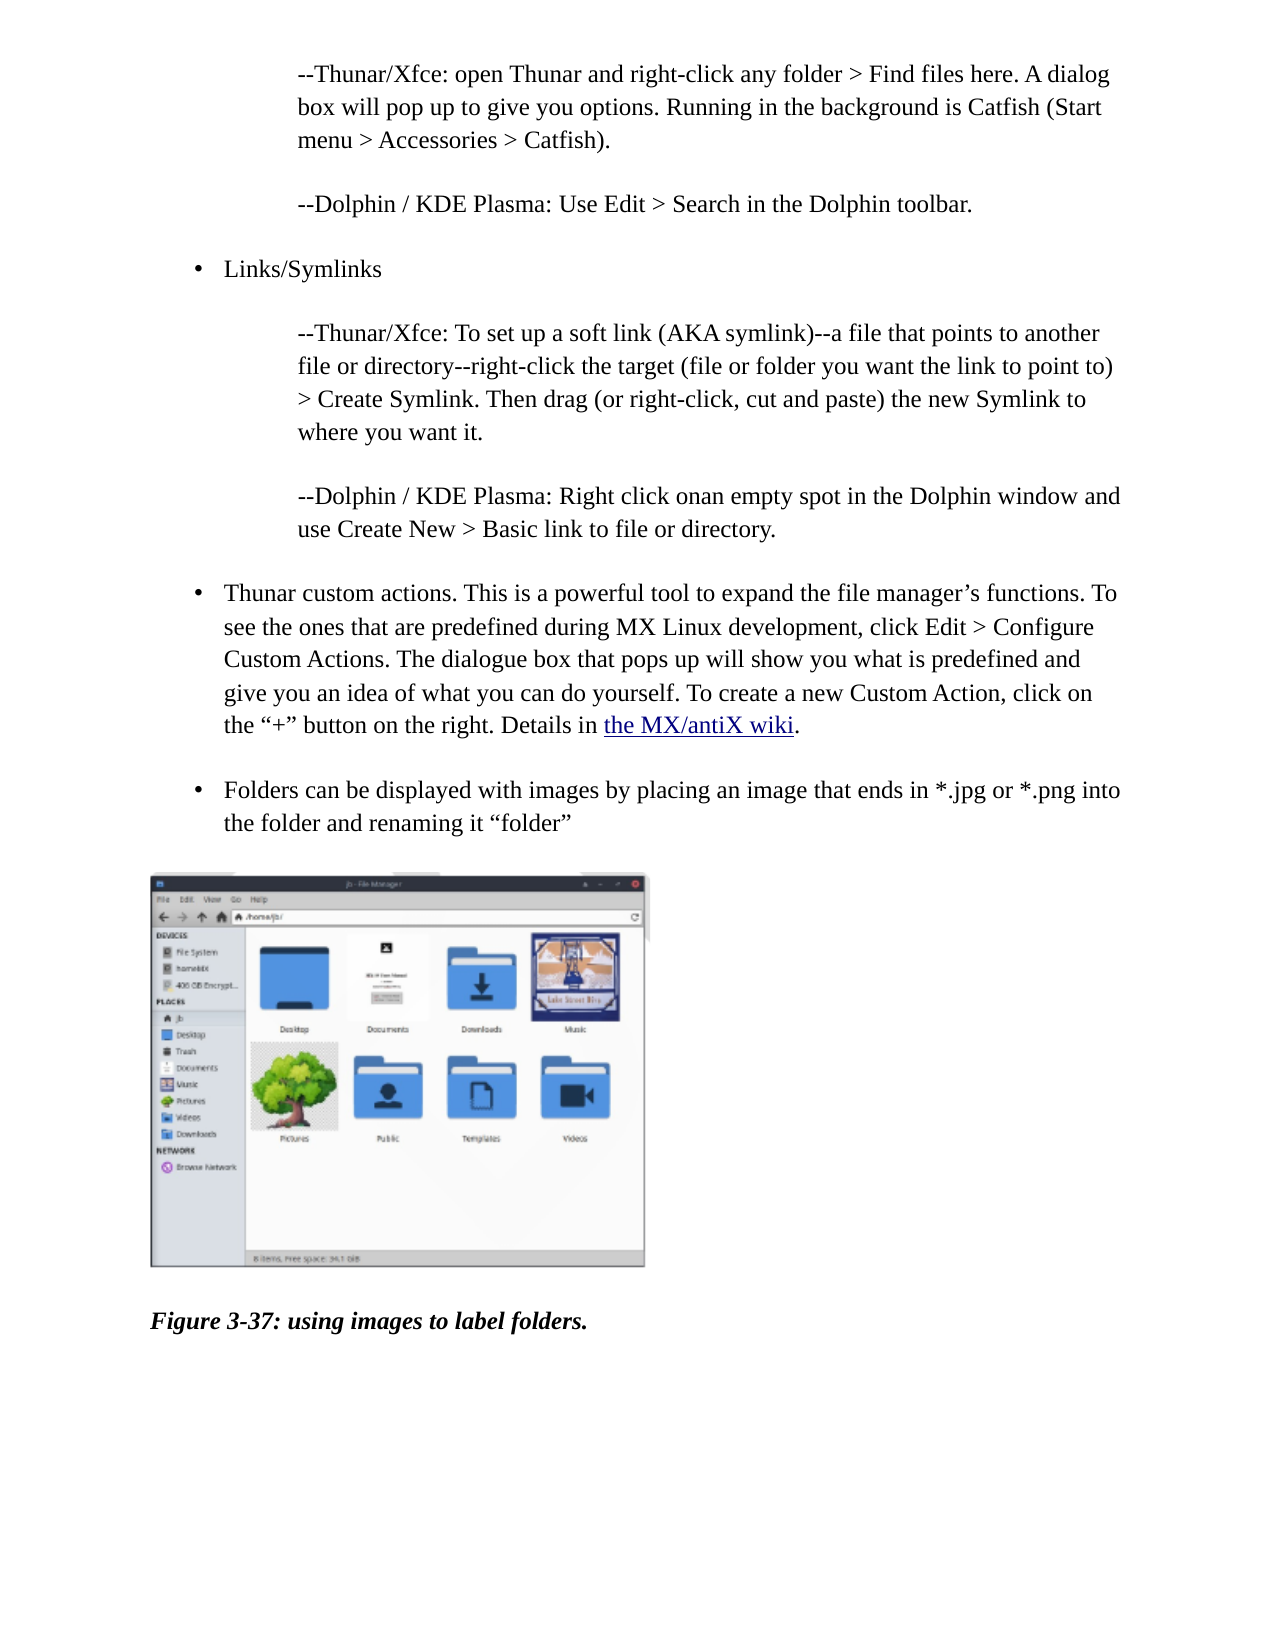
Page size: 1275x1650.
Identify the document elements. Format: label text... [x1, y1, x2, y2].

list --Dolphin / KDE Plasma: Right click onan empty spot in the Dolphin window and use Create New > Basic link to file or directory. [268, 481, 1125, 543]
picture [150, 872, 650, 1271]
list Links/Symlinks [194, 254, 1125, 282]
list Thunar custom actions. This is a powerful tool to expand the file manager’s functions. To see the ones that are predefined during MX Linux development, click Edit > Configure Custom Actions. The dialogue box that pops up will show you what is predefined and give you an idea of what you can do yourself. To create a new Custom Action, click on the “+” button on the right. Details in the MX/antiX wiki. [194, 578, 1125, 739]
list Folders can be displayed with images by placing an image that ends in *.jpg or *.png into the folder and renaming it “folder” [194, 775, 1125, 837]
text Figure 3-37: using images to label folders. [150, 1306, 1125, 1335]
list --Thunar/Xfce: open Thunar and right-click any folder > Find files here. A dialog box will pop up to give you options. Running in the background is Catfish (Start menu > Accessories > Catfish). [268, 59, 1125, 154]
list --Dolphin / KDE Plasma: Use Edit > Search in the Dolphin toolbar. [268, 189, 1125, 218]
list --Thunar/Xfce: To set up a soft link (AKA symlink)--a file that points to another file or directory--right-click the target (file or folder you want the link to point to) > Create Symlink. Then drag (or right-click, cut and paste) the new Symlink to where you want it. [268, 318, 1125, 446]
